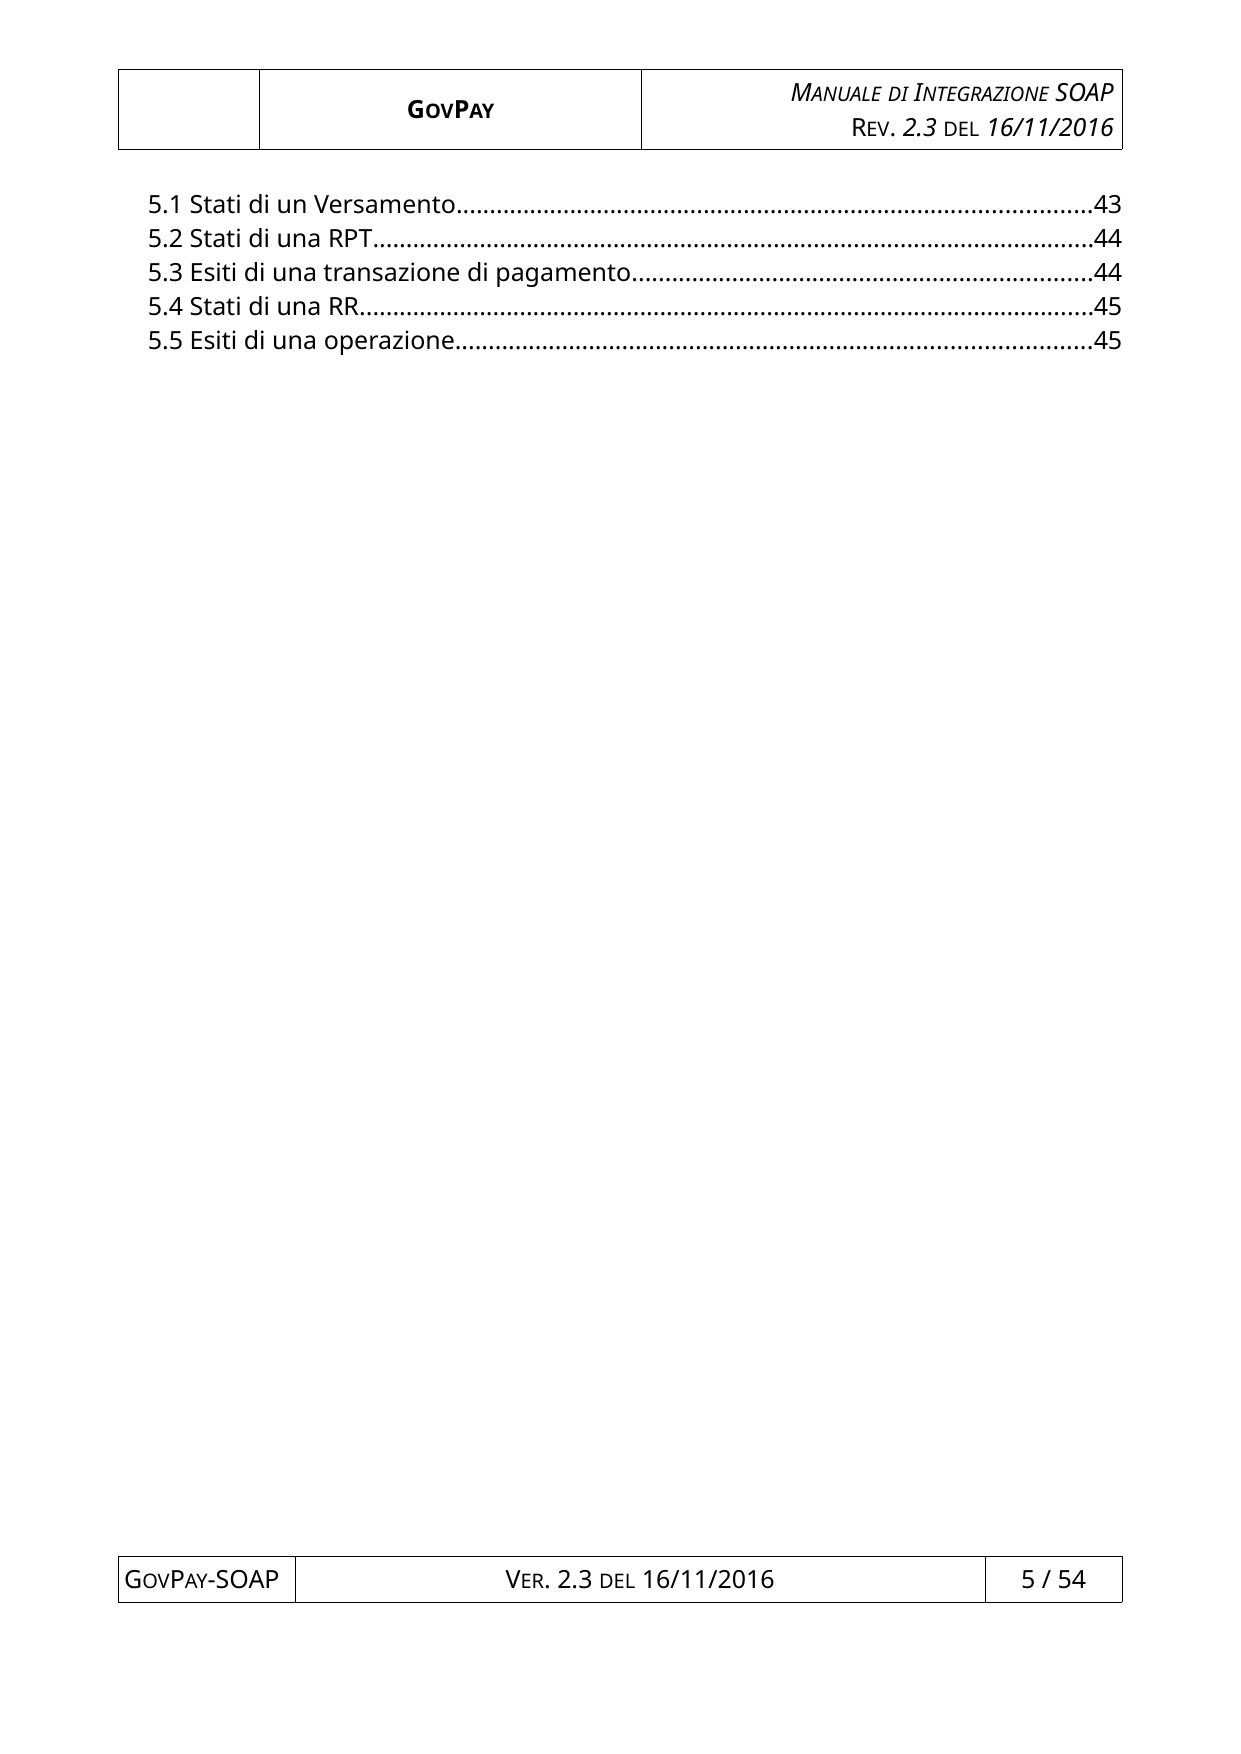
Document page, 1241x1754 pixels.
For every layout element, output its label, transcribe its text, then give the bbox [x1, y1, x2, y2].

text 5.2 Stati di una RPT 44 [148, 220, 1122, 254]
text 5.1 Stati di un Versamento 43 [148, 186, 1122, 220]
text 5.3 Esiti di una transazione di pagamento 44 [148, 254, 1122, 288]
text 5.5 Esiti di una operazione 45 [148, 322, 1122, 357]
text 5.4 Stati di una RR 45 [148, 288, 1122, 322]
